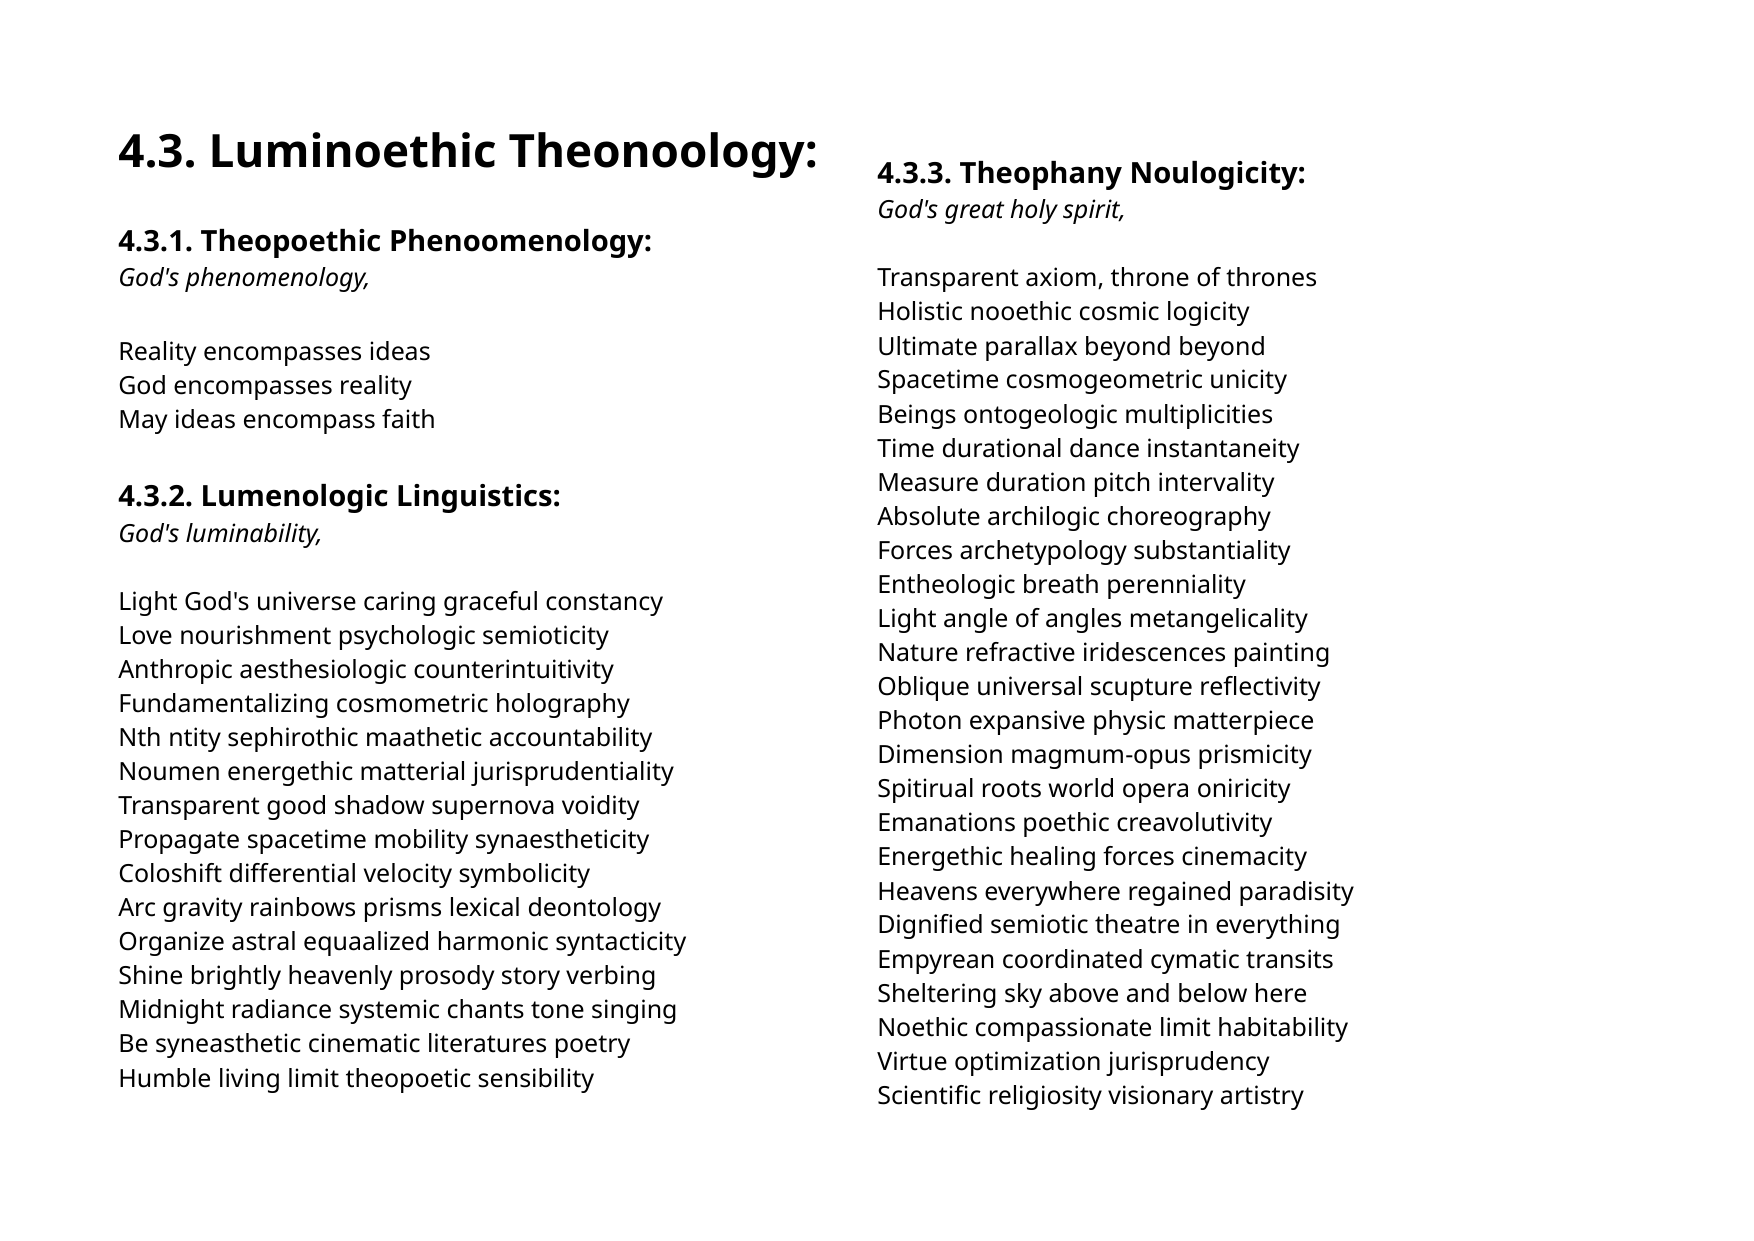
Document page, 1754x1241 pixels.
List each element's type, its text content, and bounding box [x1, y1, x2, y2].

text Anthropic aesthesiologic counterintuitivity [118, 651, 877, 686]
text Virtue optimization jurisprudency [877, 1043, 1636, 1077]
text Organize astral equaalized harmonic syntacticity [118, 924, 877, 958]
text Humble living limit theopoetic sensibility [118, 1060, 877, 1094]
text Oblique universal scupture reflectivity [877, 669, 1636, 703]
text Fundamentalizing cosmometric holography [118, 686, 877, 719]
text Entheologic breath perenniality [877, 567, 1636, 601]
text Shine brightly heavenly prosody story verbing [118, 958, 877, 992]
text God encompasses reality [118, 368, 877, 402]
text Transparent good shadow supernova voidity [118, 788, 877, 822]
text Spacetime cosmogeometric unicity [877, 362, 1636, 396]
text 4.3. Luminoethic Theonoology: [118, 118, 877, 181]
text Midnight radiance systemic chants tone singing [118, 992, 877, 1026]
text Forces archetypology substantiality [877, 532, 1636, 567]
text Photon expansive physic matterpiece [877, 703, 1636, 737]
text Holistic nooethic cosmic logicity [877, 294, 1636, 328]
text Scientific religiosity visionary artistry [877, 1077, 1636, 1112]
text Dignified semiotic theatre in everything [877, 907, 1636, 941]
text 4.3.2. Lumenologic Linguistics: [118, 476, 877, 515]
text Beings ontogeologic multiplicities [877, 396, 1636, 430]
text Heavens everywhere regained paradisity [877, 873, 1636, 907]
text Love nourishment psychologic semioticity [118, 617, 877, 651]
text Measure duration pitch intervality [877, 464, 1636, 498]
text Nature refractive iridescences painting [877, 635, 1636, 669]
text May ideas encompass faith [118, 402, 877, 436]
text Emanations poethic creavolutivity [877, 805, 1636, 839]
text Reality encompasses ideas [118, 334, 877, 368]
text Noumen energethic matterial jurisprudentiality [118, 754, 877, 788]
text 4.3.3. Theophany Noulogicity: [877, 152, 1636, 192]
text Ultimate parallax beyond beyond [877, 328, 1636, 362]
text Arc gravity rainbows prisms lexical deontology [118, 890, 877, 924]
text Dimension magmum-opus prismicity [877, 737, 1636, 771]
text Coloshift differential velocity symbolicity [118, 856, 877, 890]
text Energethic healing forces cinemacity [877, 839, 1636, 873]
text 4.3.1. Theopoethic Phenoomenology: [118, 220, 877, 260]
text Noethic compassionate limit habitability [877, 1009, 1636, 1043]
text God's phenomenology, [118, 260, 877, 294]
text Light angle of angles metangelicality [877, 601, 1636, 635]
text Be syneasthetic cinematic literatures poetry [118, 1026, 877, 1060]
text Empyrean coordinated cymatic transits [877, 941, 1636, 975]
text Spitirual roots world opera oniricity [877, 771, 1636, 805]
text God's great holy spirit, [877, 192, 1636, 226]
text Sheltering sky above and below here [877, 975, 1636, 1009]
text Time durational dance instantaneity [877, 430, 1636, 464]
text Transparent axiom, throne of thrones [877, 260, 1636, 294]
text God's luminability, [118, 515, 877, 549]
text Absolute archilogic choreography [877, 498, 1636, 532]
text Light God's universe caring graceful constancy [118, 583, 877, 617]
text Nth ntity sephirothic maathetic accountability [118, 719, 877, 754]
text Propagate spacetime mobility synaestheticity [118, 822, 877, 856]
